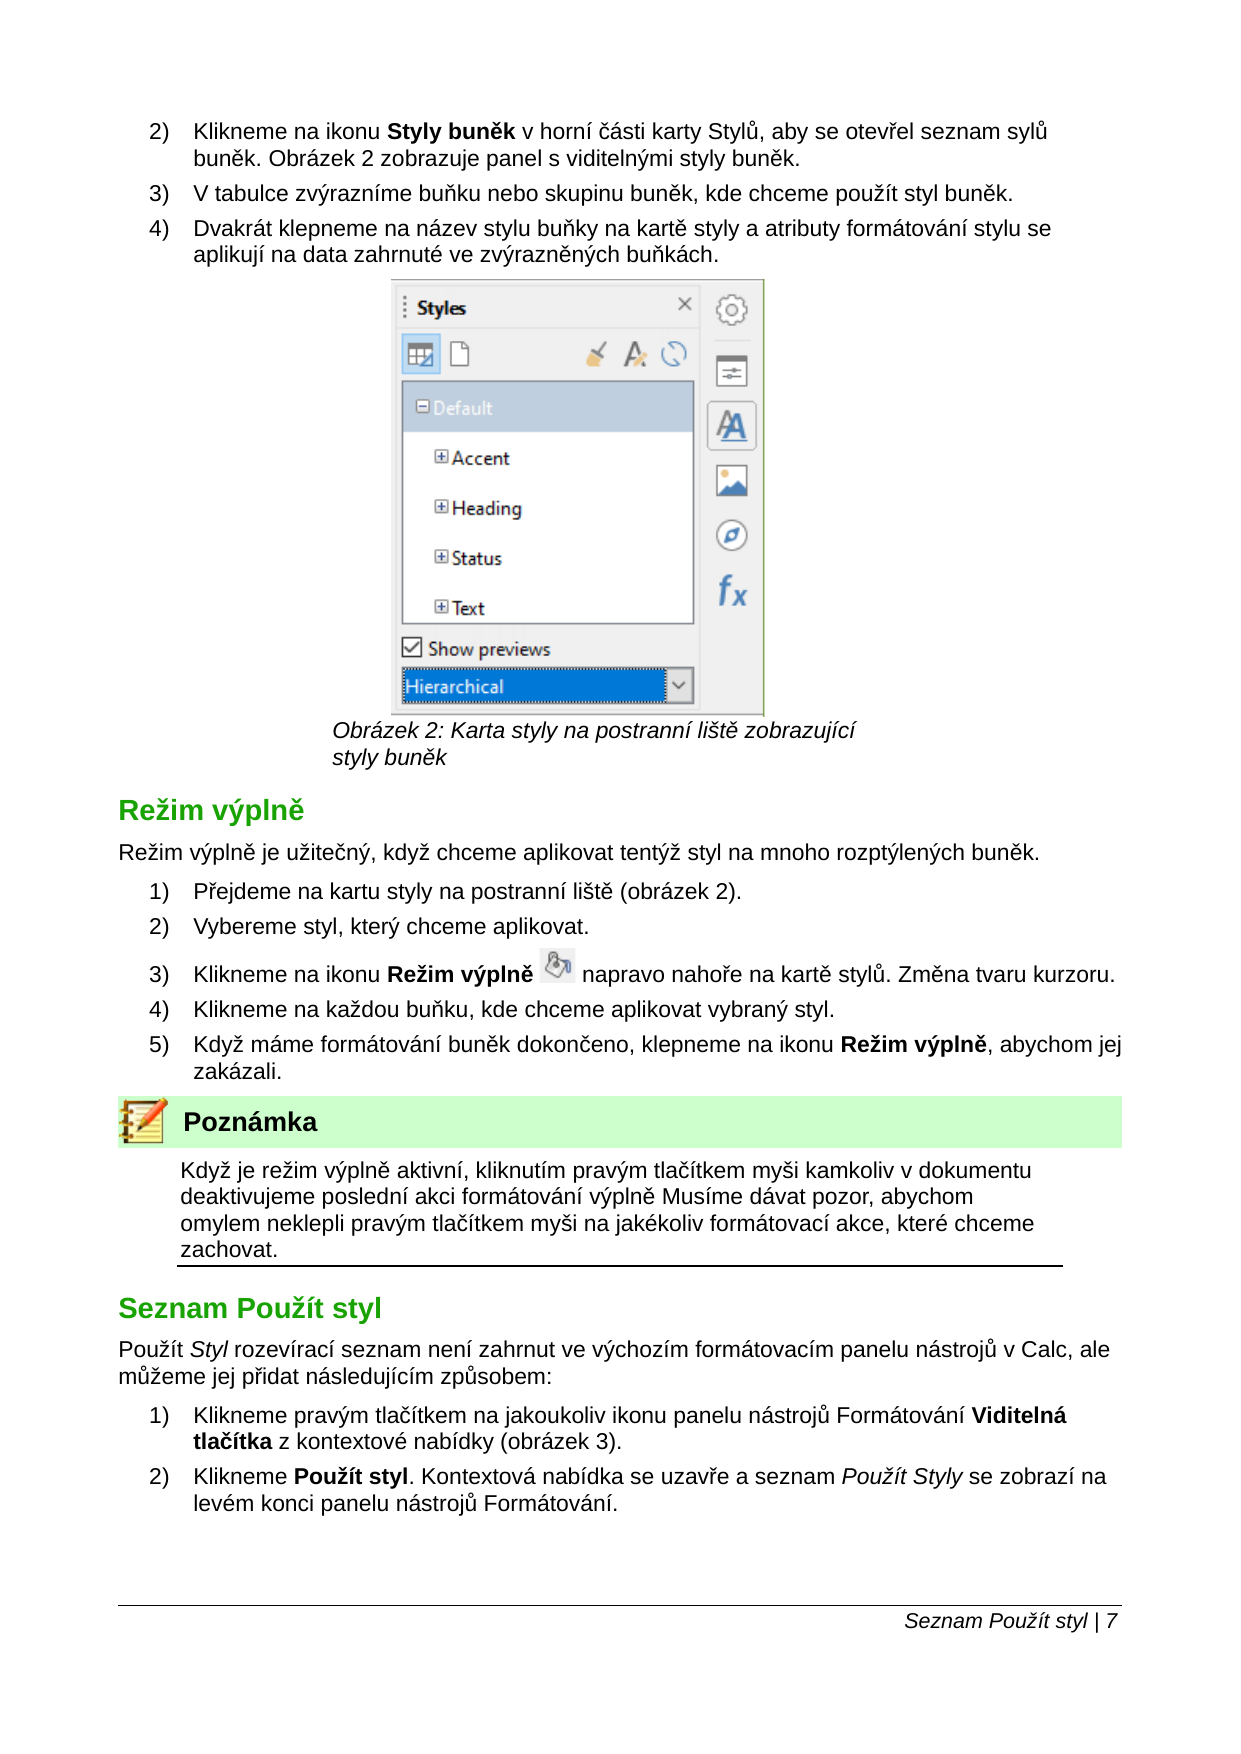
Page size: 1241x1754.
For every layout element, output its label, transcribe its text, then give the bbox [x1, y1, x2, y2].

list Vybereme styl, který chceme aplikovat. [169, 913, 1122, 939]
list Klikneme Použít styl. Kontextová nabídka se uzavře a seznam Použít Styly se zobrazí na levém konci panelu nástrojů Formátování. [169, 1463, 1122, 1516]
subtitle Seznam Použít styl [118, 1291, 1122, 1324]
list Přejdeme na kartu styly na postranní liště (obrázek 2). [169, 878, 1122, 904]
subtitle Režim výplně [118, 793, 1122, 827]
list Klikneme na každou buňku, kde chceme aplikovat vybraný styl. [169, 996, 1122, 1022]
list Klikneme na ikonu Režim výplně napravo nahoře na kartě stylů. Změna tvaru kurzoru. [169, 948, 1122, 987]
list Když máme formátování buněk dokončeno, klepneme na ikonu Režim výplně, abychom jej zakázali. [169, 1031, 1122, 1084]
list Klikneme na ikonu Styly buněk v horní části karty Stylů, aby se otevřel seznam sylů buněk. Obrázek 2 zobrazuje panel s viditelnými styly buněk. [169, 118, 1122, 171]
subtitle Poznámka [118, 1096, 1122, 1148]
list Režim výplně je užitečný, když chceme aplikovat tentýž styl na mnoho rozptýlených buněk. [118, 839, 1122, 865]
text Když je režim výplně aktivní, kliknutím pravým tlačítkem myši kamkoliv v dokumentu deaktivujeme poslední akci formátování výplně Musíme dávat pozor, abychom omylem neklepli pravým tlačítkem myši na jakékoliv formátovací akce, které chceme zachovat. [177, 1154, 1063, 1265]
list Klikneme pravým tlačítkem na jakoukoliv ikonu panelu nástrojů Formátování Viditelná tlačítka z kontextové nabídky (obrázek 3). [169, 1402, 1122, 1454]
picture [391, 279, 765, 717]
list Použít Styl rozevírací seznam není zahrnut ve výchozím formátovacím panelu nástrojů v Calc, ale můžeme jej přidat následujícím způsobem: [118, 1336, 1122, 1389]
picture [119, 1096, 170, 1147]
picture [539, 948, 576, 983]
text Obrázek 2: Karta styly na postranní liště zobrazující styly buněk [332, 717, 908, 770]
list V tabulce zvýrazníme buňku nebo skupinu buněk, kde chceme použít styl buněk. [169, 180, 1122, 206]
list Dvakrát klepneme na název stylu buňky na kartě styly a atributy formátování stylu se aplikují na data zahrnuté ve zvýrazněných buňkách. [169, 215, 1122, 268]
